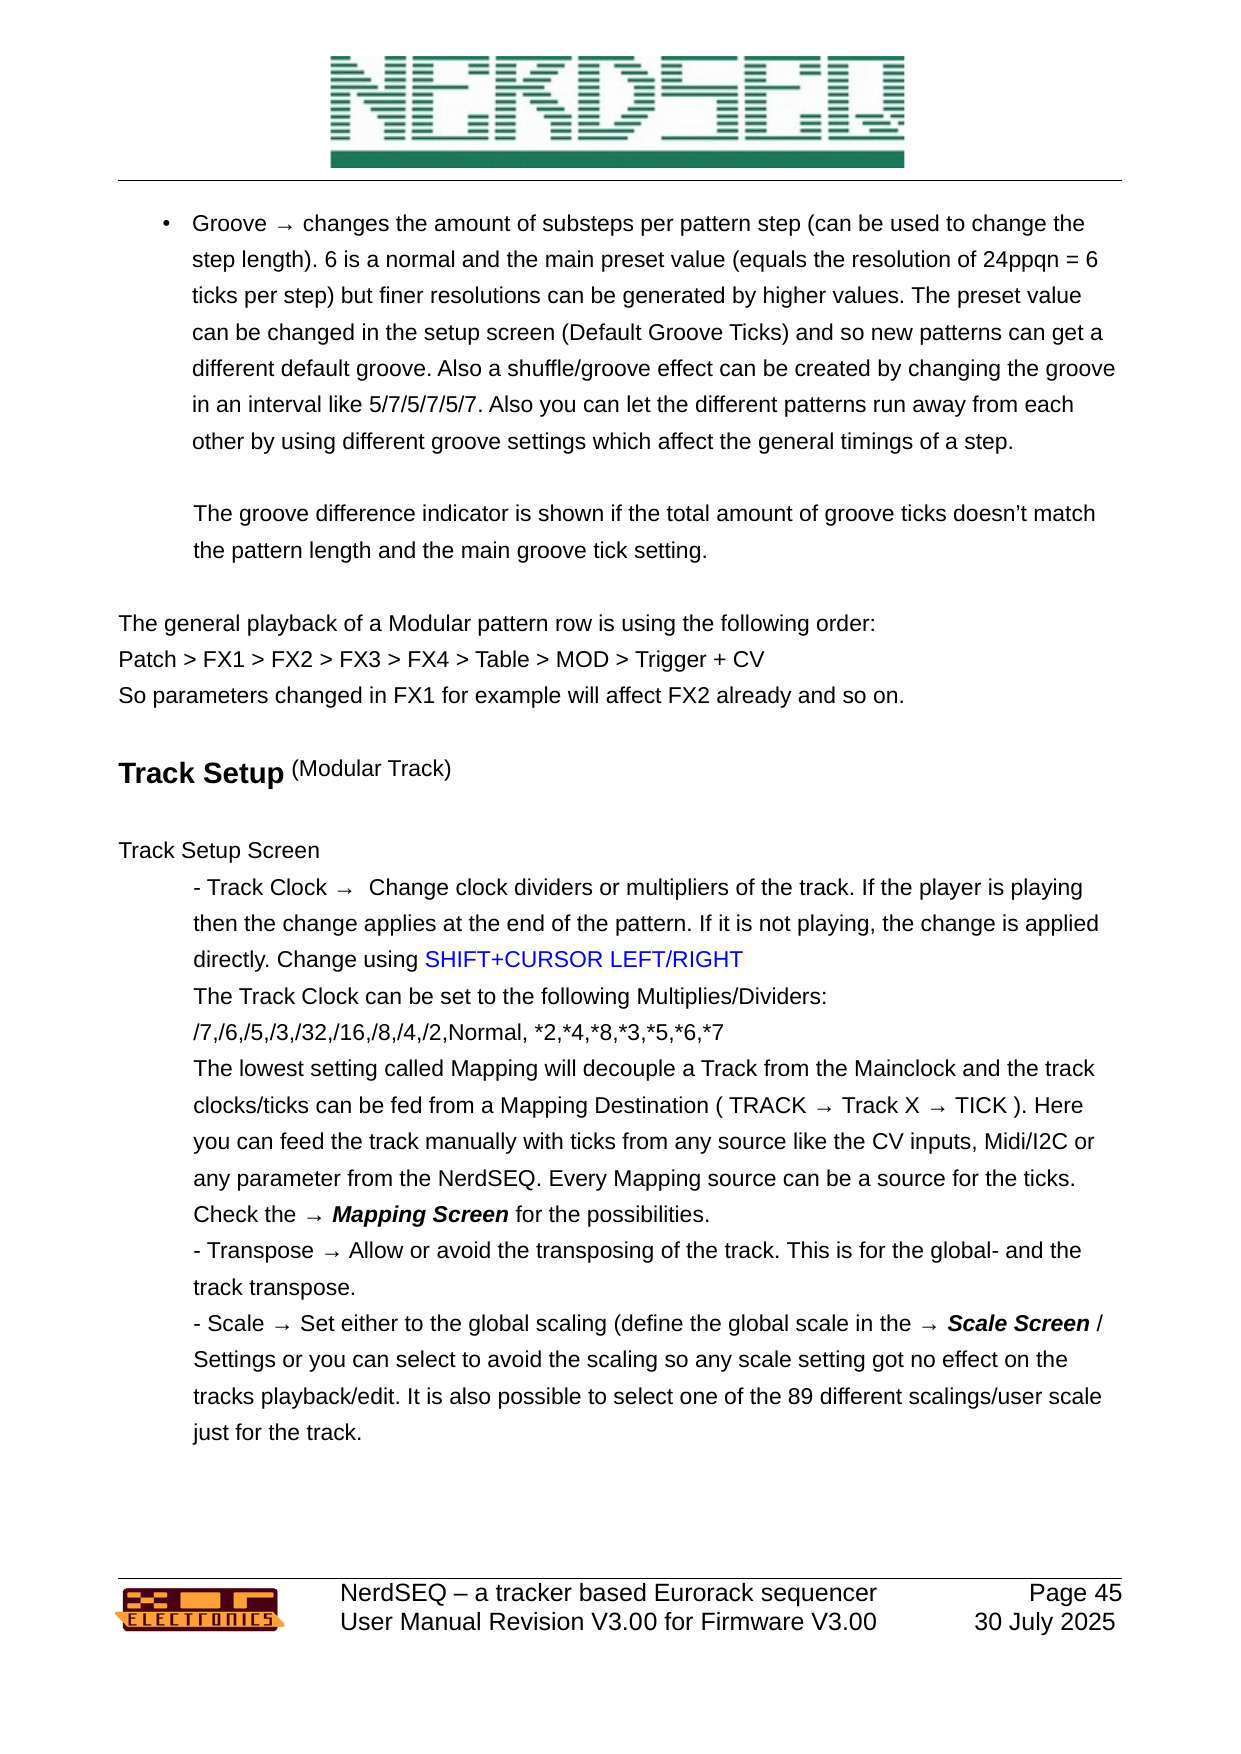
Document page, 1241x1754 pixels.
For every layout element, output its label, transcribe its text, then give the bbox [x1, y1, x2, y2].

text The groove difference indicator is shown if the total amount of groove ticks doesn’t match the pattern length and the main groove tick setting. [118, 500, 1122, 563]
text So parameters changed in FX1 for example will affect FX2 already and so on. [118, 682, 1122, 708]
text The lowest setting called Mapping will decouple a Track from the Mainclock and the track clocks/ticks can be fed from a Mapping Destination ( TRACK → Track X → TICK ). Here you can feed the track manually with ticks from any source like the CV inputs, Midi/I2C or any parameter from the NerdSEQ. Every Mapping source can be a source for the ticks. Check the → Mapping Screen for the possibilities. [193, 1055, 1122, 1227]
text Track Setup Screen [118, 837, 1122, 864]
picture [330, 56, 905, 168]
picture [115, 1584, 285, 1634]
list Groove → changes the amount of substeps per pattern step (can be used to change the step length). 6 is a normal and the main preset value (equals the resolution of 24ppqn = 6 ticks per step) but finer resolutions can be generated by higher values. The preset value can be changed in the setup screen (Default Groove Ticks) and so new patterns can get a different default groove. Also a shuffle/groove effect can be created by changing the groove in an interval like 5/7/5/7/5/7. Also you can let the different patterns run away from each other by using different groove settings which affect the general timings of a step. [162, 209, 1122, 454]
text The general playback of a Modular pattern row is using the following order: [118, 609, 1122, 636]
text The Track Clock can be set to the following Multiplies/Dividers: /7,/6,/5,/3,/32,/16,/8,/4,/2,Normal, *2,*4,*8,*3,*5,*6,*7 [193, 983, 1122, 1045]
text (Modular Track) [118, 755, 1122, 791]
text - Transpose → Allow or avoid the transposing of the track. This is for the global- and the track transpose. [193, 1237, 1122, 1300]
text Patch > FX1 > FX2 > FX3 > FX4 > Table > MOD > Trigger + CV [118, 646, 1122, 672]
text - Track Clock → Change clock dividers or multipliers of the track. If the player is playing then the change applies at the end of the pattern. If it is not playing, the change is applied directly. Change using SHIFT+CURSOR LEFT/RIGHT [193, 874, 1122, 973]
text - Scale → Set either to the global scaling (define the global scale in the → Scale Screen / Settings or you can select to avoid the scaling so any scale setting got no effect on the tracks playback/edit. It is also possible to select one of the 89 different scalings/user scale just for the track. [193, 1310, 1122, 1445]
subtitle Track Setup [118, 756, 285, 790]
